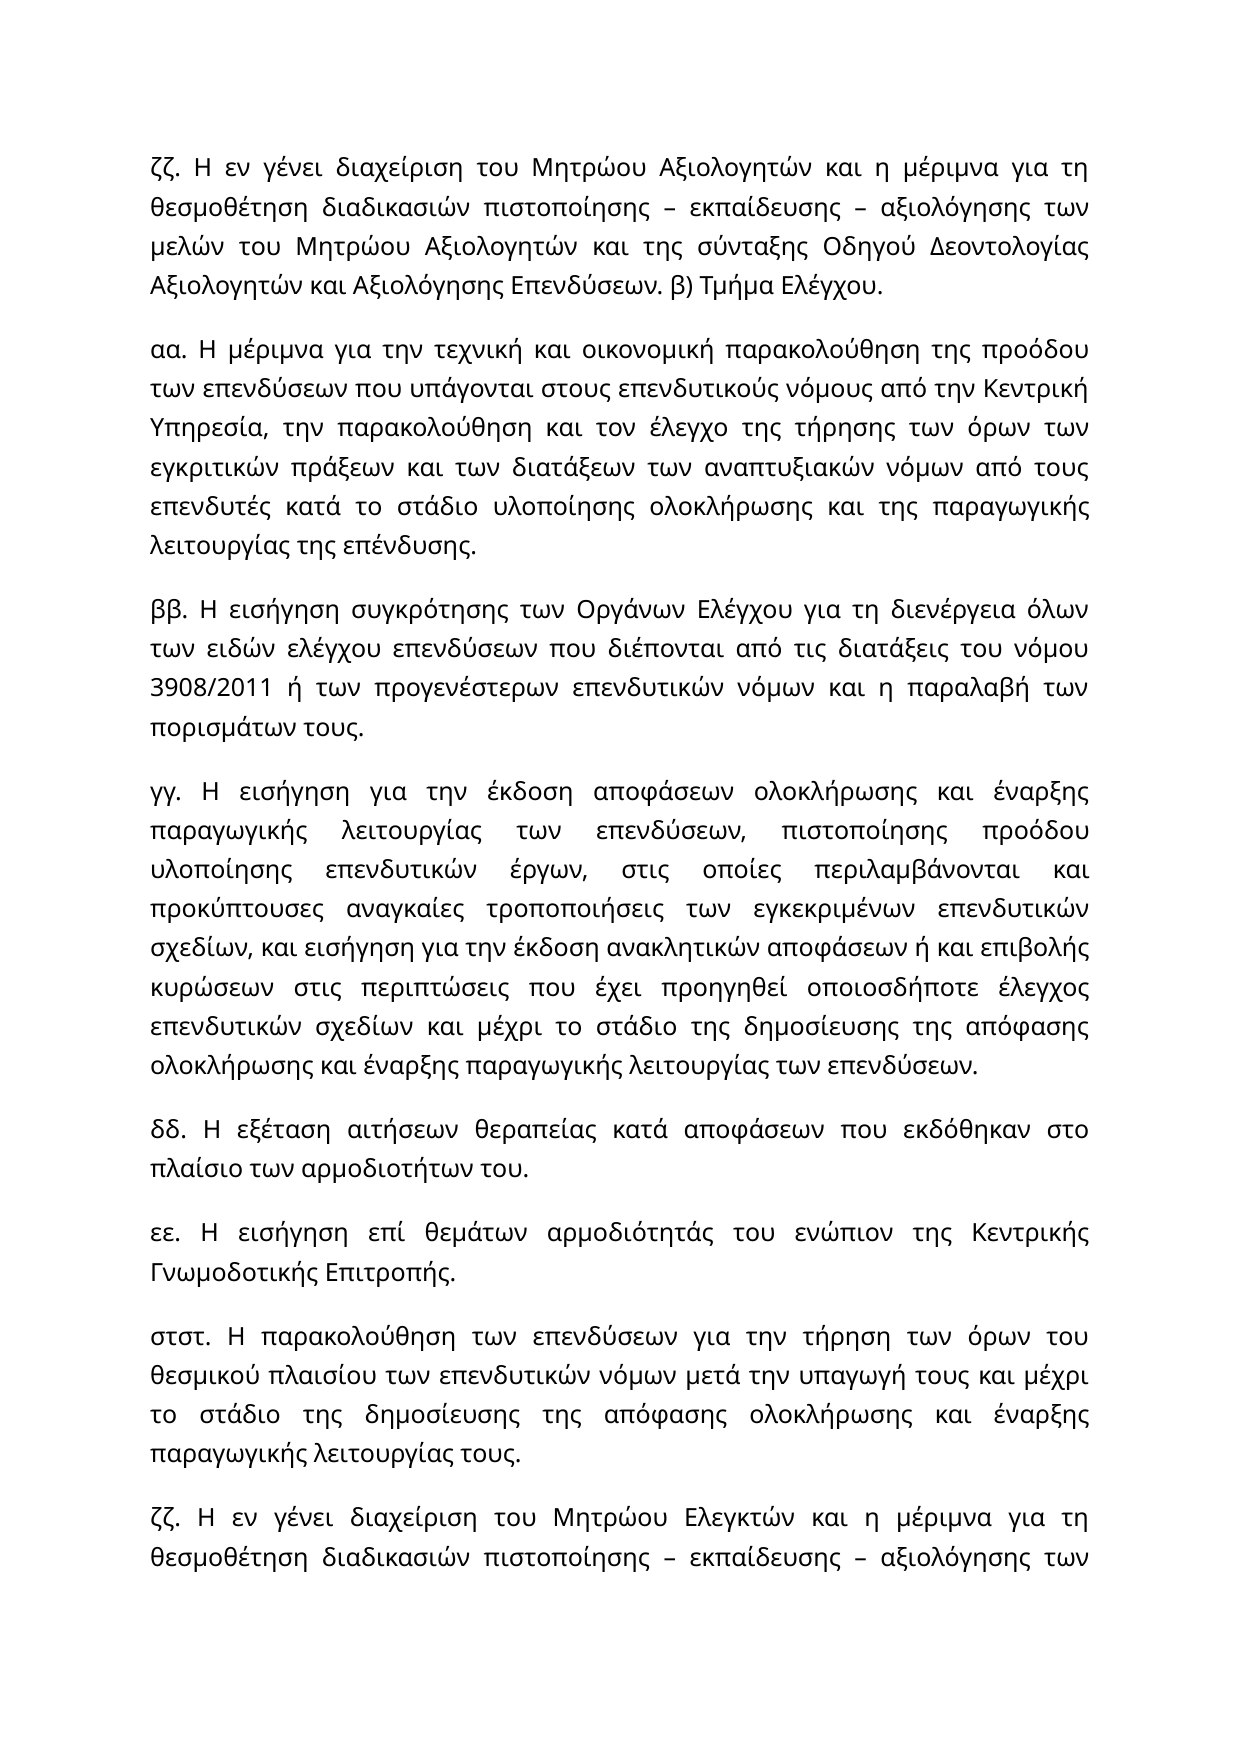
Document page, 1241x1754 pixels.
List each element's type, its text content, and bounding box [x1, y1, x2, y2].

text γγ. H εισήγηση για την έκδοση αποφάσεων ολοκλήρωσης και έναρξης παραγωγικής λειτουργίας των επενδύσεων, πιστοποίησης προόδου υλοποίησης επενδυτικών έργων, στις οποίες περιλαμβάνονται και προκύπτουσες αναγκαίες τροποποιήσεις των εγκεκριμένων επενδυτικών σχεδίων, και εισήγηση για την έκδοση ανακλητικών αποφάσεων ή και επιβολής κυρώσεων στις περιπτώσεις που έχει προηγηθεί οποιοσδήποτε έλεγχος επενδυτικών σχεδίων και μέχρι το στάδιο της δημοσίευσης της απόφασης ολοκλήρωσης και έναρξης παραγωγικής λειτουργίας των επενδύσεων. [150, 773, 1090, 1082]
text δδ. Η εξέταση αιτήσεων θεραπείας κατά αποφάσεων που εκδόθηκαν στο πλαίσιο των αρμοδιοτήτων του. [150, 1112, 1090, 1185]
text αα. Η μέριμνα για την τεχνική και οικονομική παρακολούθηση της προόδου των επενδύσεων που υπάγονται στους επενδυτικούς νόμους από την Κεντρική Υπηρεσία, την παρακολούθηση και τον έλεγχο της τήρησης των όρων των εγκριτικών πράξεων και των διατάξεων των αναπτυξιακών νόμων από τους επενδυτές κατά το στάδιο υλοποίησης ολοκλήρωσης και της παραγωγικής λειτουργίας της επένδυσης. [150, 332, 1090, 562]
text ζζ. H εν γένει διαχείριση του Μητρώου Ελεγκτών και η μέριμνα για τη θεσμοθέτηση διαδικασιών πιστοποίησης – εκπαίδευσης – αξιολόγησης των [150, 1500, 1090, 1573]
text στστ. H παρακολούθηση των επενδύσεων για την τήρηση των όρων του θεσμικού πλαισίου των επενδυτικών νόμων μετά την υπαγωγή τους και μέχρι το στάδιο της δημοσίευσης της απόφασης ολοκλήρωσης και έναρξης παραγωγικής λειτουργίας τoυς. [150, 1318, 1090, 1470]
text ββ. Η εισήγηση συγκρότησης των Οργάνων Ελέγχου για τη διενέργεια όλων των ειδών ελέγχου επενδύσεων που διέπονται από τις διατάξεις του νόμου 3908/2011 ή των προγενέστερων επενδυτικών νόμων και η παραλαβή των πορισμάτων τους. [150, 592, 1090, 743]
text ζζ. H εν γένει διαχείριση του Μητρώου Αξιολογητών και η μέριμνα για τη θεσμοθέτηση διαδικασιών πιστοποίησης – εκπαίδευσης – αξιολόγησης των μελών του Μητρώου Αξιολογητών και της σύνταξης Οδηγού Δεοντολογίας Αξιολογητών και Αξιολόγησης Επενδύσεων. β) Τμήμα Ελέγχου. [150, 150, 1090, 302]
text εε. Η εισήγηση επί θεμάτων αρμοδιότητάς του ενώπιον της Κεντρικής Γνωμοδοτικής Επιτροπής. [150, 1215, 1090, 1288]
